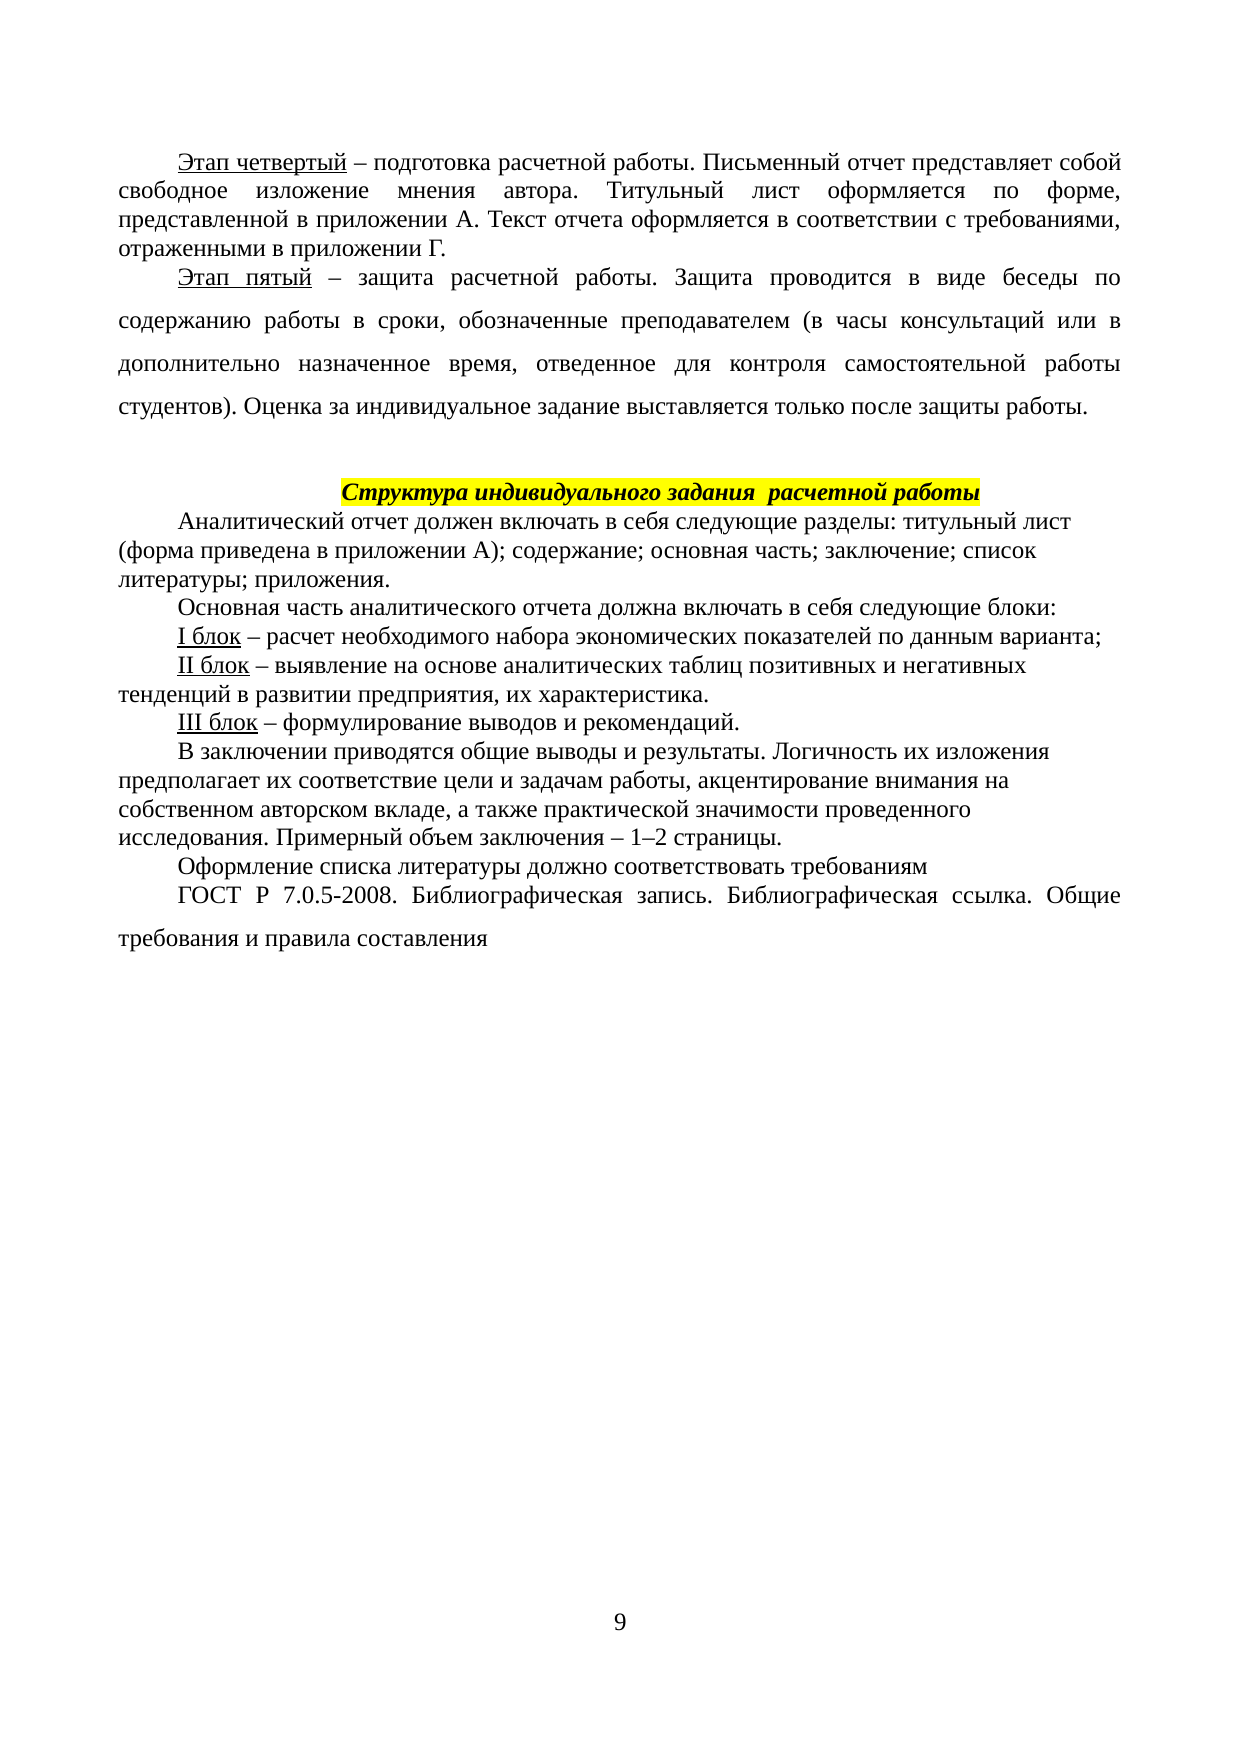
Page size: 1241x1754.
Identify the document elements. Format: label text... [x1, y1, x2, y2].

text Оформление списка литературы должно соответствовать требованиям [118, 851, 1122, 880]
text I блок – расчет необходимого набора экономических показателей по данным варианта; [118, 621, 1122, 650]
text Аналитический отчет должен включать в себя следующие разделы: титульный лист (форма приведена в приложении А); содержание; основная часть; заключение; список литературы; приложения. [118, 506, 1122, 592]
subtitle Структура индивидуального задания расчетной работы [143, 477, 1122, 506]
text Этап четвертый – подготовка расчетной работы. Письменный отчет представляет собой свободное изложение мнения автора. Титульный лист оформляется по форме, представленной в приложении А. Текст отчета оформляется в соответствии с требованиями, отраженными в приложении Г. [118, 147, 1122, 262]
text Основная часть аналитического отчета должна включать в себя следующие блоки: [118, 592, 1122, 621]
text III блок – формулирование выводов и рекомендаций. [118, 707, 1122, 736]
text В заключении приводятся общие выводы и результаты. Логичность их изложения предполагает их соответствие цели и задачам работы, акцентирование внимания на собственном авторском вкладе, а также практической значимости проведенного исследования. Примерный объем заключения – 1–2 страницы. [118, 736, 1122, 851]
text II блок – выявление на основе аналитических таблиц позитивных и негативных тенденций в развитии предприятия, их характеристика. [118, 650, 1122, 707]
text Этап пятый – защита расчетной работы. Защита проводится в виде беседы по содержанию работы в сроки, обозначенные преподавателем (в часы консультаций или в дополнительно назначенное время, отведенное для контроля самостоятельной работы студентов). Оценка за индивидуальное задание выставляется только после защиты работы. [118, 262, 1122, 420]
text ГОСТ Р 7.0.5-2008. Библиографическая запись. Библиографическая ссылка. Общие требования и правила составления [118, 880, 1122, 952]
